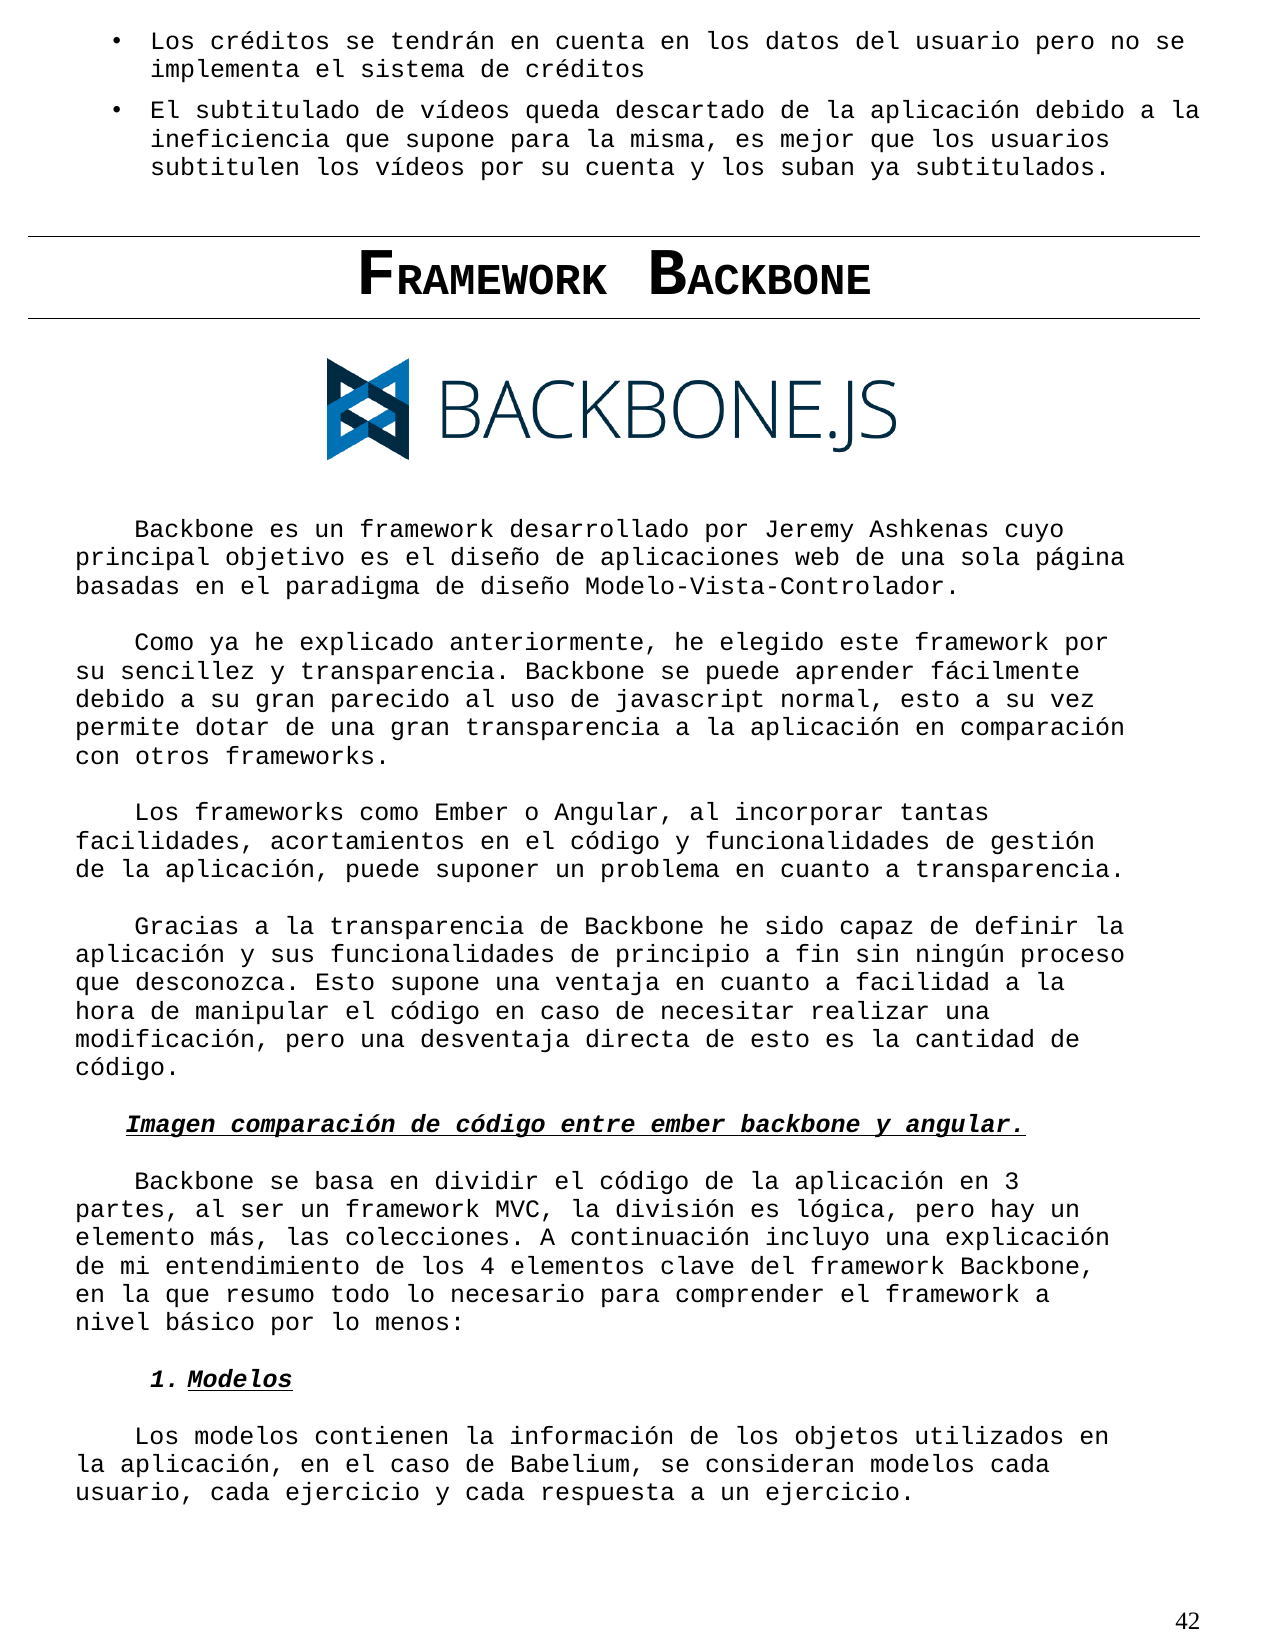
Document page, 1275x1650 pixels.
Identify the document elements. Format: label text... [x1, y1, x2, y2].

text Gracias a la transparencia de Backbone he sido capaz de definir la aplicación y sus funcionalidades de principio a fin sin ningún proceso que desconozca. Esto supone una ventaja en cuanto a facilidad a la hora de manipular el código en caso de necesitar realizar una modificación, pero una desventaja directa de esto es la cantidad de código. [75, 913, 1135, 1083]
text Backbone se basa en dividir el código de la aplicación en 3 partes, al ser un framework MVC, la división es lógica, pero hay un elemento más, las colecciones. A continuación incluyo una explicación de mi entendimiento de los 4 elementos clave del framework Backbone, en la que resumo todo lo necesario para comprender el framework a nivel básico por lo menos: [75, 1168, 1135, 1338]
list Los créditos se tendrán en cuenta en los datos del usuario pero no se implementa el sistema de créditos [112, 29, 1200, 85]
subtitle Framework Backbone [28, 237, 1200, 318]
text Imagen comparación de código entre ember backbone y angular. [75, 1112, 1137, 1140]
list El subtitulado de vídeos queda descartado de la aplicación debido a la ineficiencia que supone para la misma, es mejor que los usuarios subtitulen los vídeos por su cuenta y los suban ya subtitulados. [112, 98, 1200, 183]
picture [327, 358, 896, 460]
text Los modelos contienen la información de los objetos utilizados en la aplicación, en el caso de Babelium, se consideran modelos cada usuario, cada ejercicio y cada respuesta a un ejercicio. [75, 1423, 1135, 1508]
text Los frameworks como Ember o Angular, al incorporar tantas facilidades, acortamientos en el código y funcionalidades de gestión de la aplicación, puede suponer un problema en cuanto a transparencia. [75, 800, 1135, 885]
text Como ya he explicado anteriormente, he elegido este framework por su sencillez y transparencia. Backbone se puede aprender fácilmente debido a su gran parecido al uso de javascript normal, esto a su vez permite dotar de una gran transparencia a la aplicación en comparación con otros frameworks. [75, 630, 1135, 772]
list Modelos [150, 1367, 1200, 1395]
text Backbone es un framework desarrollado por Jeremy Ashkenas cuyo principal objetivo es el diseño de aplicaciones web de una sola página basadas en el paradigma de diseño Modelo-Vista-Controlador. [75, 517, 1135, 602]
